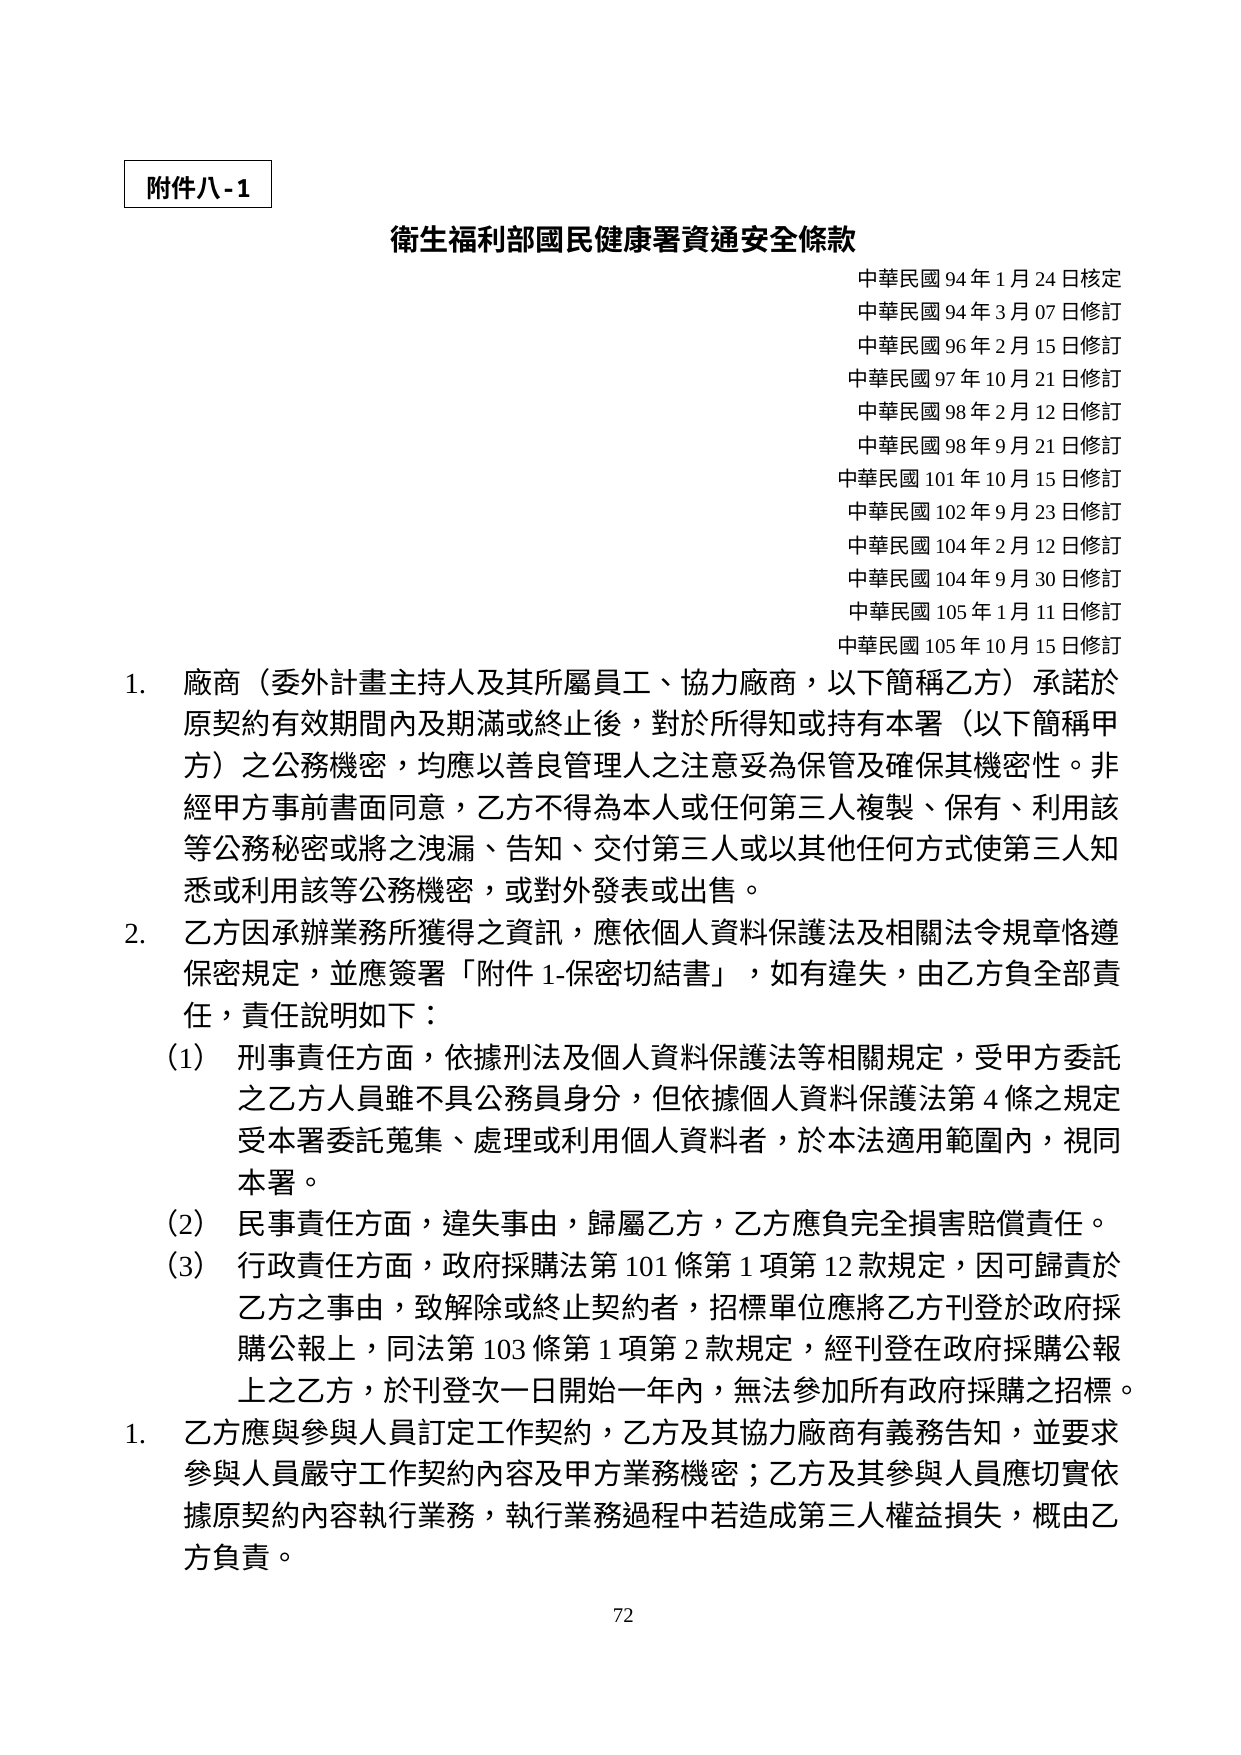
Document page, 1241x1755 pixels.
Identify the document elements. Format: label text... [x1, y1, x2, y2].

text 中華民國105年1月11日修訂 [124, 593, 1122, 626]
list 廠商（委外計畫主持人及其所屬員工、協力廠商，以下簡稱乙方）承諾於原契約有效期間內及期滿或終止後，對於所得知或持有本署（以下簡稱甲方）之公務機密，均應以善良管理人之注意妥為保管及確保其機密性。非經甲方事前書面同意，乙方不得為本人或任何第三人複製、保有、利用該等公務秘密或將之洩漏、告知、交付第三人或以其他任何方式使第三人知悉或利用該等公務機密，或對外發表或出售。 [124, 660, 1122, 910]
text 中華民國104年2月12日修訂 [124, 526, 1122, 560]
text 中華民國94年1月24日核定 [124, 260, 1122, 293]
text 中華民國98年2月12日修訂 [124, 393, 1122, 426]
list 刑事責任方面，依據刑法及個人資料保護法等相關規定，受甲方委託之乙方人員雖不具公務員身分，但依據個人資料保護法第4條之規定，受本署委託蒐集、處理或利用個人資料者，於本法適用範圍內，視同本署。 [149, 1035, 1122, 1201]
text 附件八-1 [140, 168, 256, 200]
text [125, 161, 271, 207]
text 衛生福利部國民健康署資通安全條款 [124, 214, 1122, 260]
list 乙方應與參與人員訂定工作契約，乙方及其協力廠商有義務告知，並要求參與人員嚴守工作契約內容及甲方業務機密；乙方及其參與人員應切實依據原契約內容執行業務，執行業務過程中若造成第三人權益損失，概由乙方負責。 [124, 1410, 1122, 1576]
text 中華民國102年9月23日修訂 [124, 493, 1122, 526]
text 中華民國104年9月30日修訂 [124, 560, 1122, 593]
list 行政責任方面，政府採購法第101條第1項第12款規定，因可歸責於乙方之事由，致解除或終止契約者，招標單位應將乙方刊登於政府採購公報上，同法第103條第1項第2款規定，經刊登在政府採購公報上之乙方，於刊登次一日開始一年內，無法參加所有政府採購之招標。 [149, 1243, 1122, 1410]
text 中華民國101年10月15日修訂 [124, 460, 1122, 493]
list 乙方因承辦業務所獲得之資訊，應依個人資料保護法及相關法令規章恪遵保密規定，並應簽署「附件1-保密切結書」，如有違失，由乙方負全部責任，責任說明如下： [124, 910, 1122, 1035]
text 中華民國96年2月15日修訂 [124, 326, 1122, 360]
text 中華民國94年3月07日修訂 [124, 293, 1122, 326]
text 中華民國105年10月15日修訂 [124, 626, 1122, 660]
text 中華民國97年10月21日修訂 [124, 360, 1122, 393]
list 民事責任方面，違失事由，歸屬乙方，乙方應負完全損害賠償責任。 [149, 1201, 1122, 1243]
text 中華民國98年9月21日修訂 [124, 426, 1122, 460]
